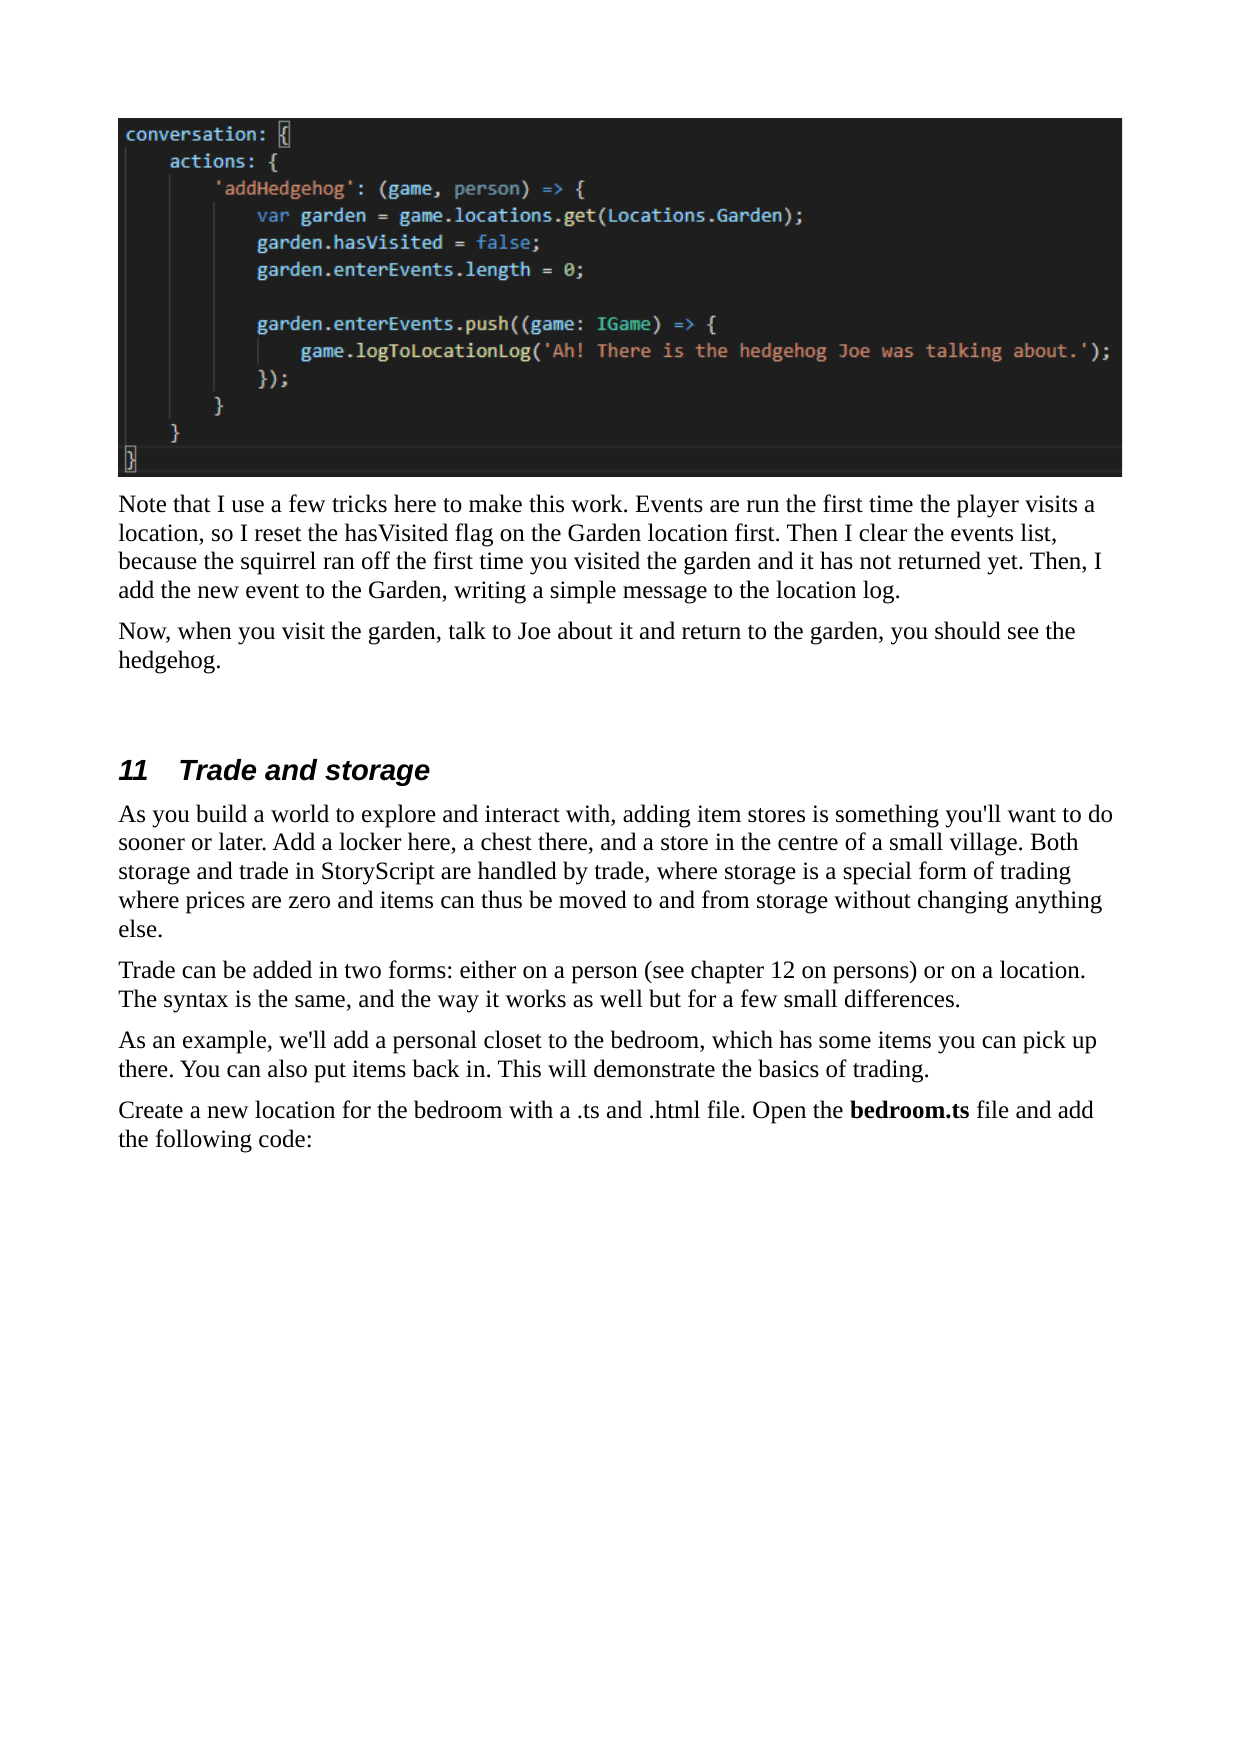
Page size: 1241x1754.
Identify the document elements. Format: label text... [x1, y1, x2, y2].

text As you build a world to explore and interact with, adding item stores is something you'll want to do sooner or later. Add a locker here, a chest there, and a store in the centre of a small village. Both storage and trade in StoryScript are handled by trade, where storage is a special form of trading where prices are zero and items can thus be moved to and from storage without changing anything else. [118, 799, 1122, 942]
text Trade can be added in two forms: either on a person (see chapter 12 on persons) or on a location. The syntax is the same, and the way it works as well but for a few small differences. [118, 955, 1122, 1012]
text Create a new location for the bedroom with a .ts and .html file. Open the bedroom.ts file and add the following code: [118, 1095, 1122, 1152]
text As an example, we'll add a personal closet to the bedroom, which has some items you can pick up there. You can also put items back in. This will demonstrate the basics of trading. [118, 1025, 1122, 1082]
subtitle Trade and storage [118, 753, 1122, 786]
text Note that I use a few tricks here to make this work. Events are run the first time the player visits a location, so I reset the hasVisited flag on the Garden location first. Then I clear the events list, because the squirrel ran off the first time you visited the garden and it has not returned yet. Then, I add the new event to the Garden, writing a simple message to the location log. [118, 489, 1122, 604]
text Now, when you visit the garden, talk to Joe about it and return to the garden, you should see the hedgehog. [118, 616, 1122, 674]
